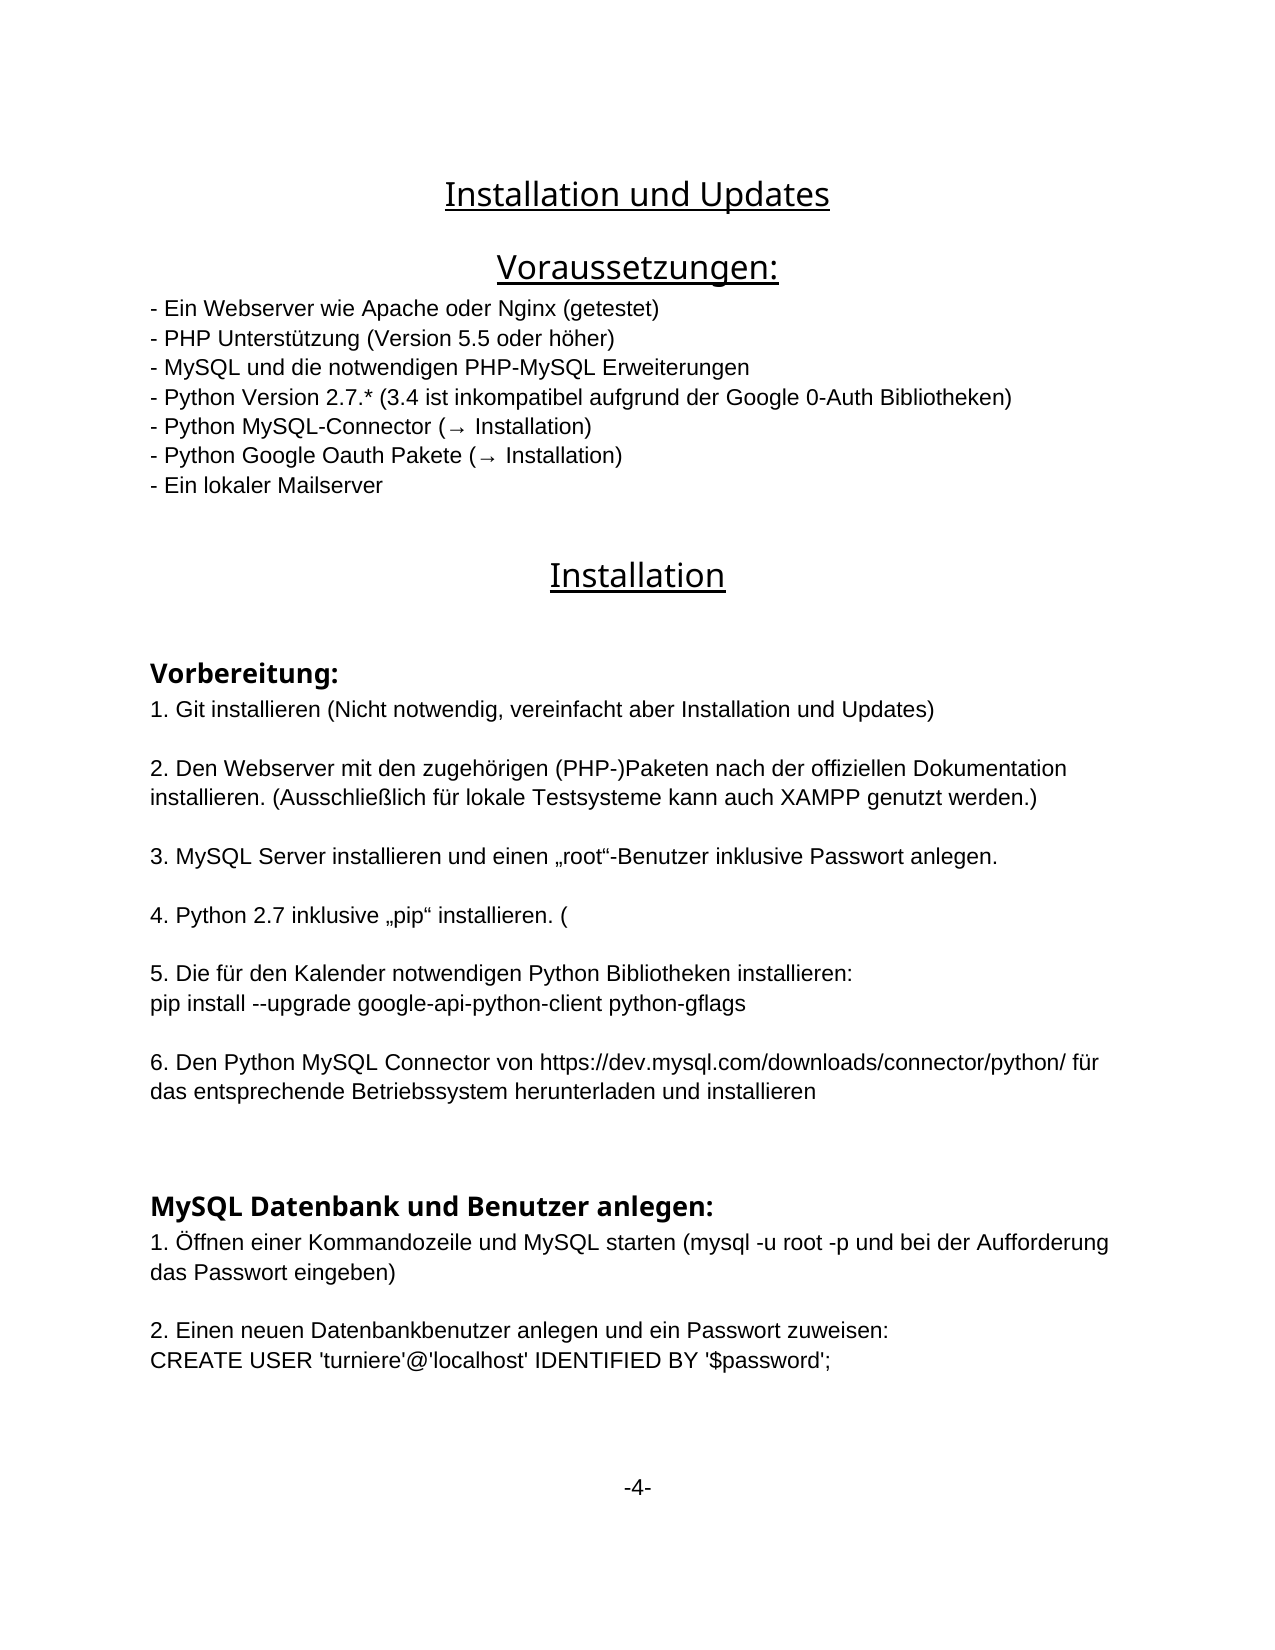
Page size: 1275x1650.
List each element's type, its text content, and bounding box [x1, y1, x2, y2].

text - MySQL und die notwendigen PHP-MySQL Erweiterungen [150, 355, 1125, 380]
subtitle Vorbereitung: [150, 654, 1125, 691]
text - Ein Webserver wie Apache oder Nginx (getestet) [150, 296, 1125, 322]
subtitle MySQL Datenbank und Benutzer anlegen: [150, 1187, 1125, 1224]
text 1. Öffnen einer Kommandozeile und MySQL starten (mysql -u root -p und bei der Aufforderung das Passwort eingeben) [150, 1230, 1125, 1285]
text 1. Git installieren (Nicht notwendig, vereinfacht aber Installation und Updates) [150, 697, 1125, 722]
text - Ein lokaler Mailserver [150, 472, 1125, 498]
text - Python MySQL-Connector (→ Installation) [150, 413, 1125, 439]
text 2. Einen neuen Datenbankbenutzer anlegen und ein Passwort zuweisen: [150, 1318, 1125, 1344]
text - Python Google Oauth Pakete (→ Installation) [150, 443, 1125, 468]
text CREATE USER 'turniere'@'localhost' IDENTIFIED BY '$password'; [150, 1347, 1125, 1373]
subtitle Installation und Updates [150, 171, 1125, 216]
text 3. MySQL Server installieren und einen „root“-Benutzer inklusive Passwort anlegen. [150, 843, 1125, 869]
text 5. Die für den Kalender notwendigen Python Bibliotheken installieren: [150, 961, 1125, 987]
text 2. Den Webserver mit den zugehörigen (PHP-)Paketen nach der offiziellen Dokumentation installieren. (Ausschließlich für lokale Testsysteme kann auch XAMPP genutzt werden.) [150, 755, 1125, 810]
subtitle Voraussetzungen: [150, 244, 1125, 289]
subtitle Installation [150, 552, 1125, 597]
text - PHP Unterstützung (Version 5.5 oder höher) [150, 325, 1125, 351]
text pip install --upgrade google-api-python-client python-gflags [150, 990, 1125, 1016]
text - Python Version 2.7.* (3.4 ist inkompatibel aufgrund der Google 0-Auth Bibliotheken) [150, 384, 1125, 410]
text 6. Den Python MySQL Connector von https://dev.mysql.com/downloads/connector/python/ für das entsprechende Betriebssystem herunterladen und installieren [150, 1049, 1125, 1104]
text 4. Python 2.7 inklusive „pip“ installieren. ( [150, 902, 1125, 928]
